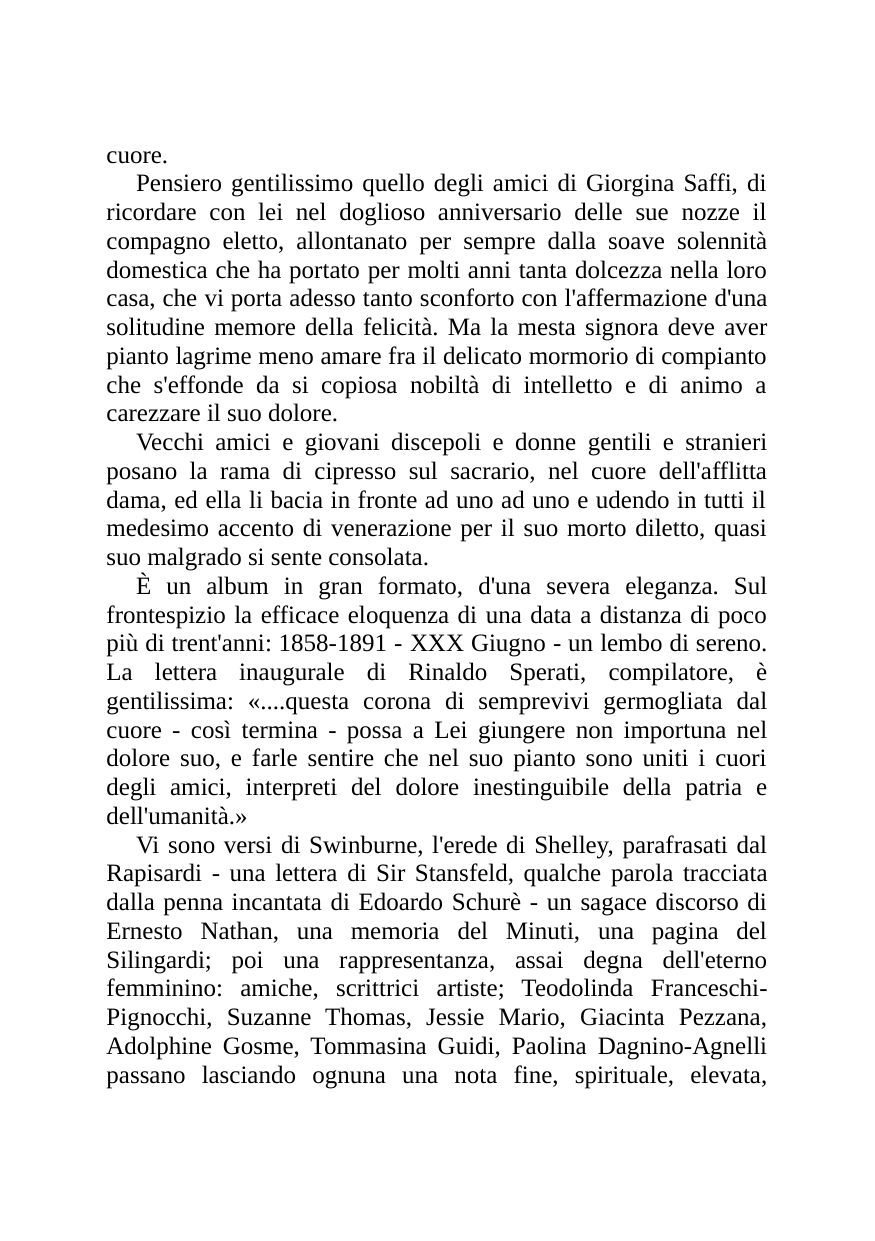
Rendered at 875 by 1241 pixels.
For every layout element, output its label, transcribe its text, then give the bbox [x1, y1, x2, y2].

text cuore. [106, 140, 768, 168]
text Pensiero gentilissimo quello degli amici di Giorgina Saffi, di ricordare con lei nel doglioso anniversario delle sue nozze il compagno eletto, allontanato per sempre dalla soave solennità domestica che ha portato per molti anni tanta dolcezza nella loro casa, che vi porta adesso tanto sconforto con l'affermazione d'una solitudine memore della felicità. Ma la mesta signora deve aver pianto lagrime meno amare fra il delicato mormorio di compianto che s'effonde da si copiosa nobiltà di intelletto e di animo a carezzare il suo dolore. [106, 168, 768, 427]
text È un album in gran formato, d'una severa eleganza. Sul frontespizio la efficace eloquenza di una data a distanza di poco più di trent'anni: 1858-1891 - XXX Giugno - un lembo di sereno. La lettera inaugurale di Rinaldo Sperati, compilatore, è gentilissima: «....questa corona di semprevivi germogliata dal cuore - così termina - possa a Lei giungere non importuna nel dolore suo, e farle sentire che nel suo pianto sono uniti i cuori degli amici, interpreti del dolore inestinguibile della patria e dell'umanità.» [106, 571, 768, 830]
text Vecchi amici e giovani discepoli e donne gentili e stranieri posano la rama di cipresso sul sacrario, nel cuore dell'afflitta dama, ed ella li bacia in fronte ad uno ad uno e udendo in tutti il medesimo accento di venerazione per il suo morto diletto, quasi suo malgrado si sente consolata. [106, 427, 768, 571]
text Vi sono versi di Swinburne, l'erede di Shelley, parafrasati dal Rapisardi - una lettera di Sir Stansfeld, qualche parola tracciata dalla penna incantata di Edoardo Schurè - un sagace discorso di Ernesto Nathan, una memoria del Minuti, una pagina del Silingardi; poi una rappresentanza, assai degna dell'eterno femminino: amiche, scrittrici artiste; Teodolinda Franceschi-Pignocchi, Suzanne Thomas, Jessie Mario, Giacinta Pezzana, Adolphine Gosme, Tommasina Guidi, Paolina Dagnino-Agnelli passano lasciando ognuna una nota fine, spirituale, elevata, [106, 830, 768, 1088]
